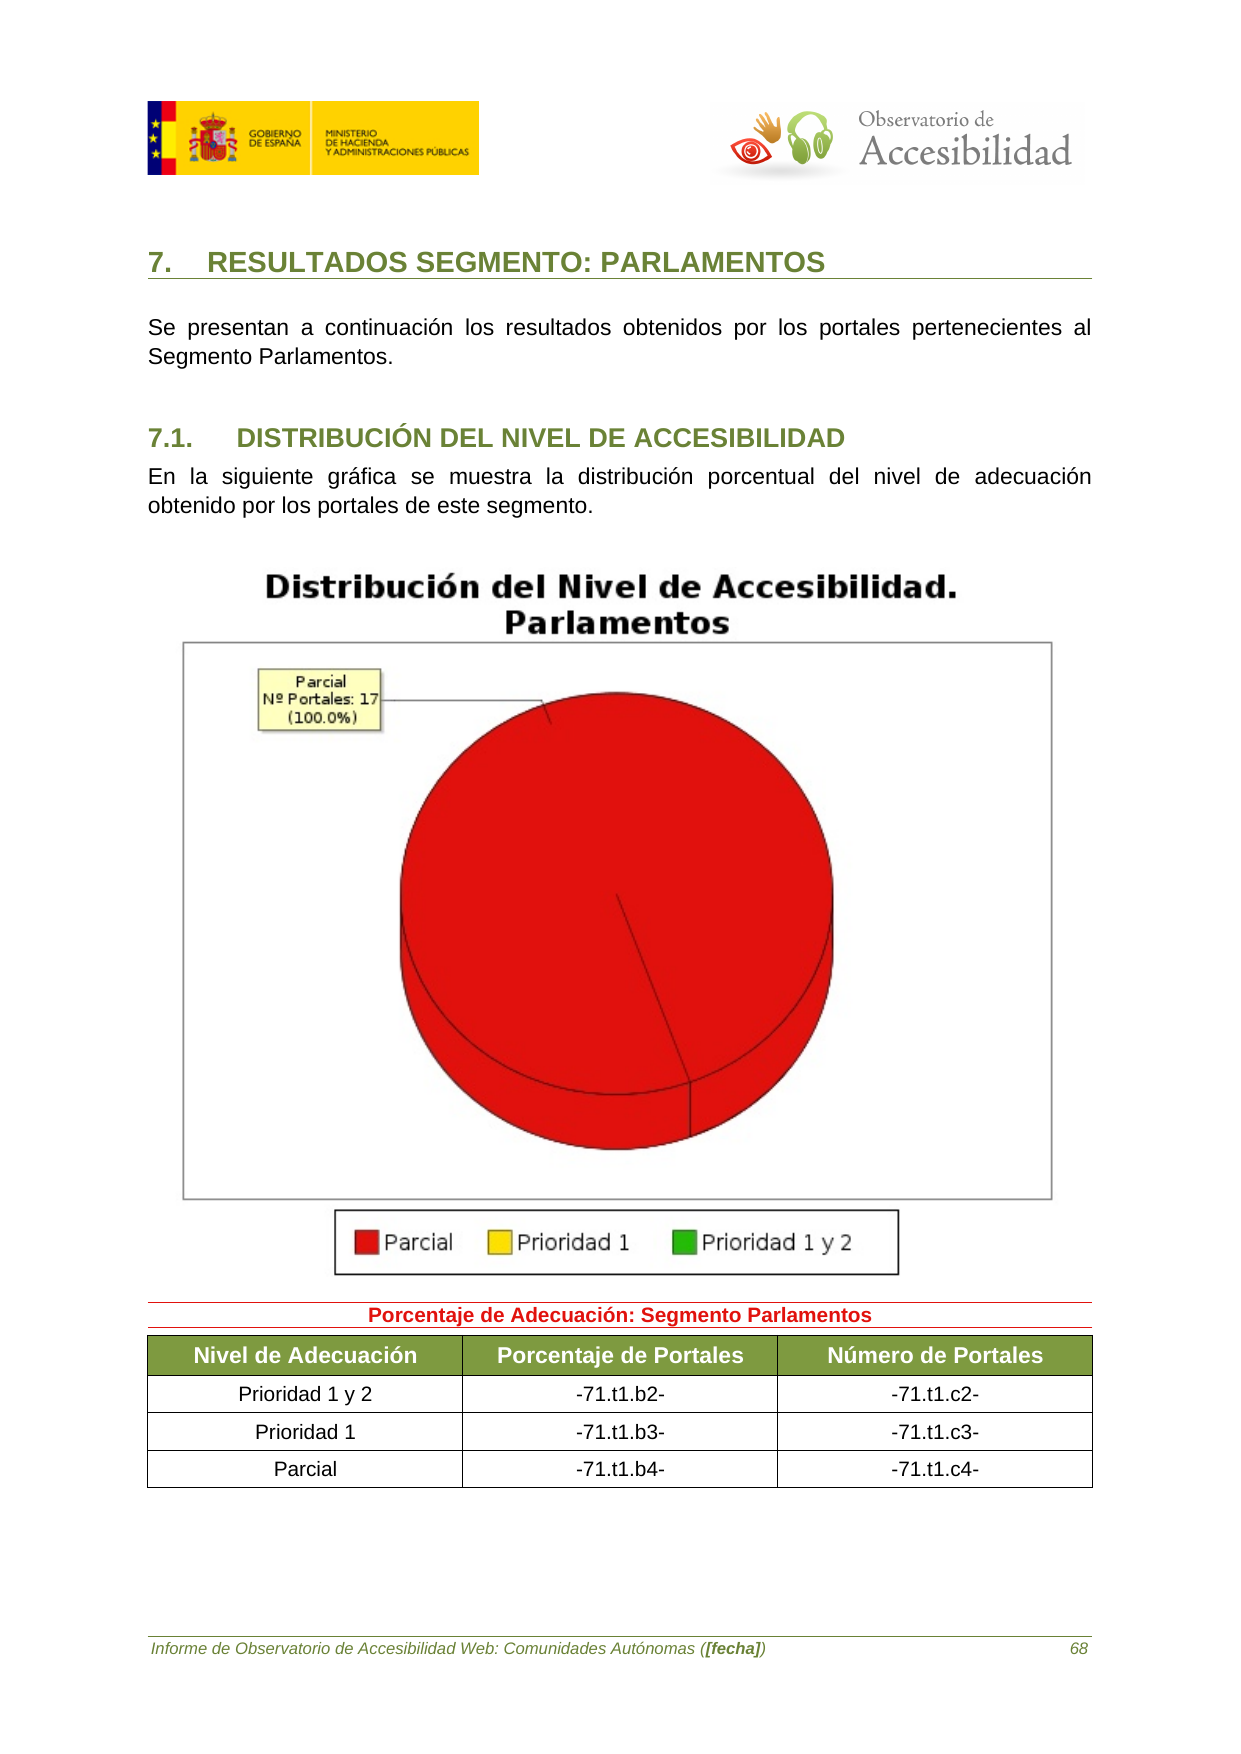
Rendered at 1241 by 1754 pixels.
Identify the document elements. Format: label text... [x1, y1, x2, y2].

table_cell -71.t1.b2- [463, 1376, 777, 1412]
picture [147, 101, 479, 175]
table_header Porcentaje de Portales [463, 1336, 777, 1375]
text En la siguiente gráfica se muestra la distribución porcentual del nivel de adecuación obtenido por los portales de este segmento. [148, 463, 1092, 518]
table_cell Prioridad 1 [148, 1413, 462, 1450]
table_cell -71.t1.c4- [778, 1451, 1092, 1487]
text Se presentan a continuación los resultados obtenidos por los portales pertenecientes al Segmento Parlamentos. [148, 314, 1092, 369]
picture [710, 102, 1086, 185]
table_cell -71.t1.c2- [778, 1376, 1092, 1412]
table_cell Parcial [148, 1451, 462, 1487]
table_cell Prioridad 1 y 2 [148, 1376, 462, 1412]
subtitle Distribución del nivel de accesibilidad [148, 422, 1092, 453]
table_cell -71.t1.b4- [463, 1451, 777, 1487]
table_cell -71.t1.c3- [778, 1413, 1092, 1450]
table_cell -71.t1.b3- [463, 1413, 777, 1450]
table_header Número de Portales [778, 1336, 1092, 1375]
picture [175, 567, 1059, 1277]
subtitle Resultados Segmento: Parlamentos [148, 245, 1092, 278]
table_header Nivel de Adecuación [148, 1336, 462, 1375]
text Porcentaje de Adecuación: Segmento Parlamentos [148, 1303, 1092, 1327]
